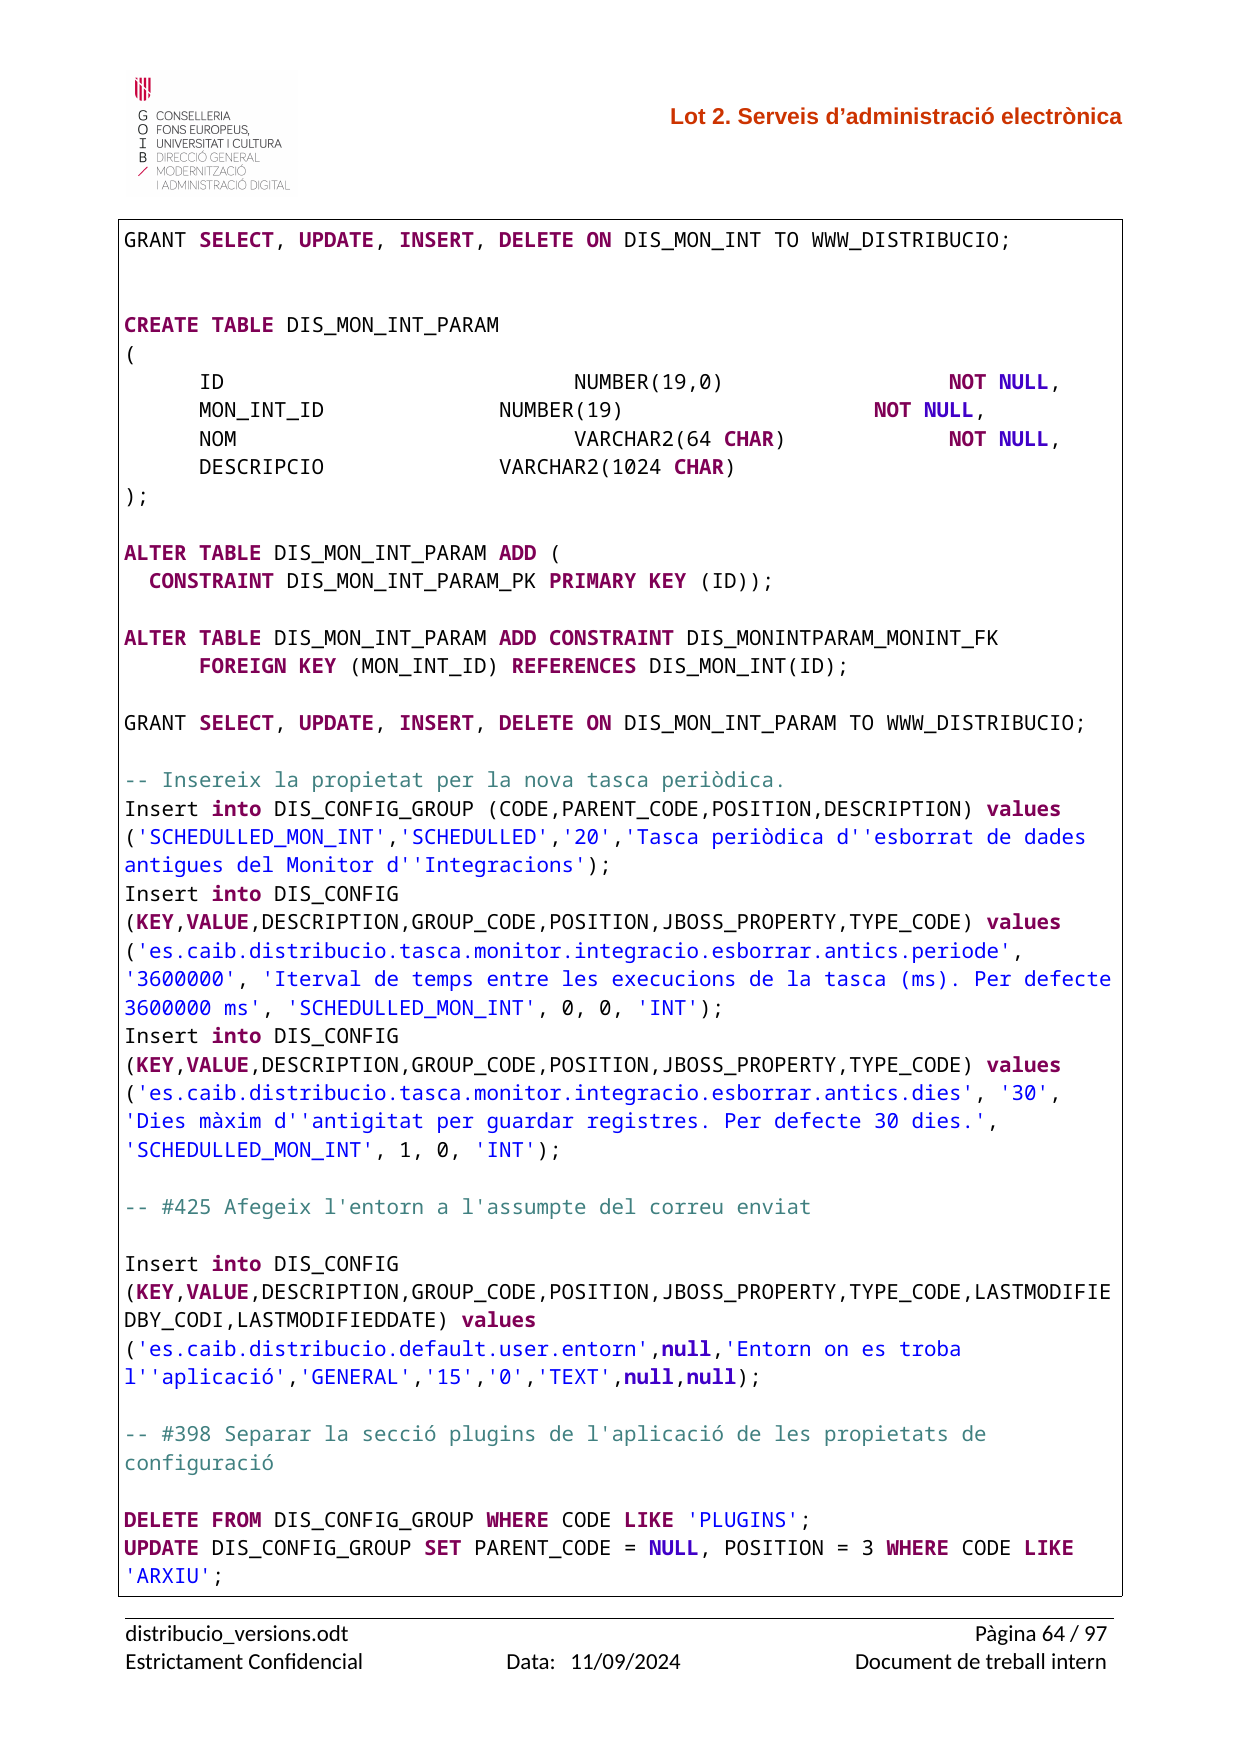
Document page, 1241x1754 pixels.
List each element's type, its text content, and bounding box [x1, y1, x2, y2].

table_header GRANT SELECT, UPDATE, INSERT, DELETE ON DIS_MON_INT TO WWW_DISTRIBUCIO; CREATE TABLE DIS_MON_INT_PARAM ( ID NUMBER(19,0) NOT NULL, MON_INT_ID NUMBER(19) NOT NULL, NOM VARCHAR2(64 CHAR) NOT NULL, DESCRIPCIO VARCHAR2(1024 CHAR) ); ALTER TABLE DIS_MON_INT_PARAM ADD ( CONSTRAINT DIS_MON_INT_PARAM_PK PRIMARY KEY (ID)); ALTER TABLE DIS_MON_INT_PARAM ADD CONSTRAINT DIS_MONINTPARAM_MONINT_FK FOREIGN KEY (MON_INT_ID) REFERENCES DIS_MON_INT(ID); GRANT SELECT, UPDATE, INSERT, DELETE ON DIS_MON_INT_PARAM TO WWW_DISTRIBUCIO; -- Insereix la propietat per la nova tasca periòdica. Insert into DIS_CONFIG_GROUP (CODE,PARENT_CODE,POSITION,DESCRIPTION) values ('SCHEDULLED_MON_INT','SCHEDULLED','20','Tasca periòdica d''esborrat de dades antigues del Monitor d''Integracions'); Insert into DIS_CONFIG (KEY,VALUE,DESCRIPTION,GROUP_CODE,POSITION,JBOSS_PROPERTY,TYPE_CODE) values ('es.caib.distribucio.tasca.monitor.integracio.esborrar.antics.periode', '3600000', 'Iterval de temps entre les execucions de la tasca (ms). Per defecte 3600000 ms', 'SCHEDULLED_MON_INT', 0, 0, 'INT'); Insert into DIS_CONFIG (KEY,VALUE,DESCRIPTION,GROUP_CODE,POSITION,JBOSS_PROPERTY,TYPE_CODE) values ('es.caib.distribucio.tasca.monitor.integracio.esborrar.antics.dies', '30', 'Dies màxim d''antigitat per guardar registres. Per defecte 30 dies.', 'SCHEDULLED_MON_INT', 1, 0, 'INT'); -- #425 Afegeix l'entorn a l'assumpte del correu enviat Insert into DIS_CONFIG (KEY,VALUE,DESCRIPTION,GROUP_CODE,POSITION,JBOSS_PROPERTY,TYPE_CODE,LASTMODIFIEDBY_CODI,LASTMODIFIEDDATE) values ('es.caib.distribucio.default.user.entorn',null,'Entorn on es troba l''aplicació','GENERAL','15','0','TEXT',null,null); -- #398 Separar la secció plugins de l'aplicació de les propietats de configuració DELETE FROM DIS_CONFIG_GROUP WHERE CODE LIKE 'PLUGINS'; UPDATE DIS_CONFIG_GROUP SET PARENT_CODE = NULL, POSITION = 3 WHERE CODE LIKE 'ARXIU'; [119, 220, 1122, 1596]
picture [126, 70, 299, 197]
